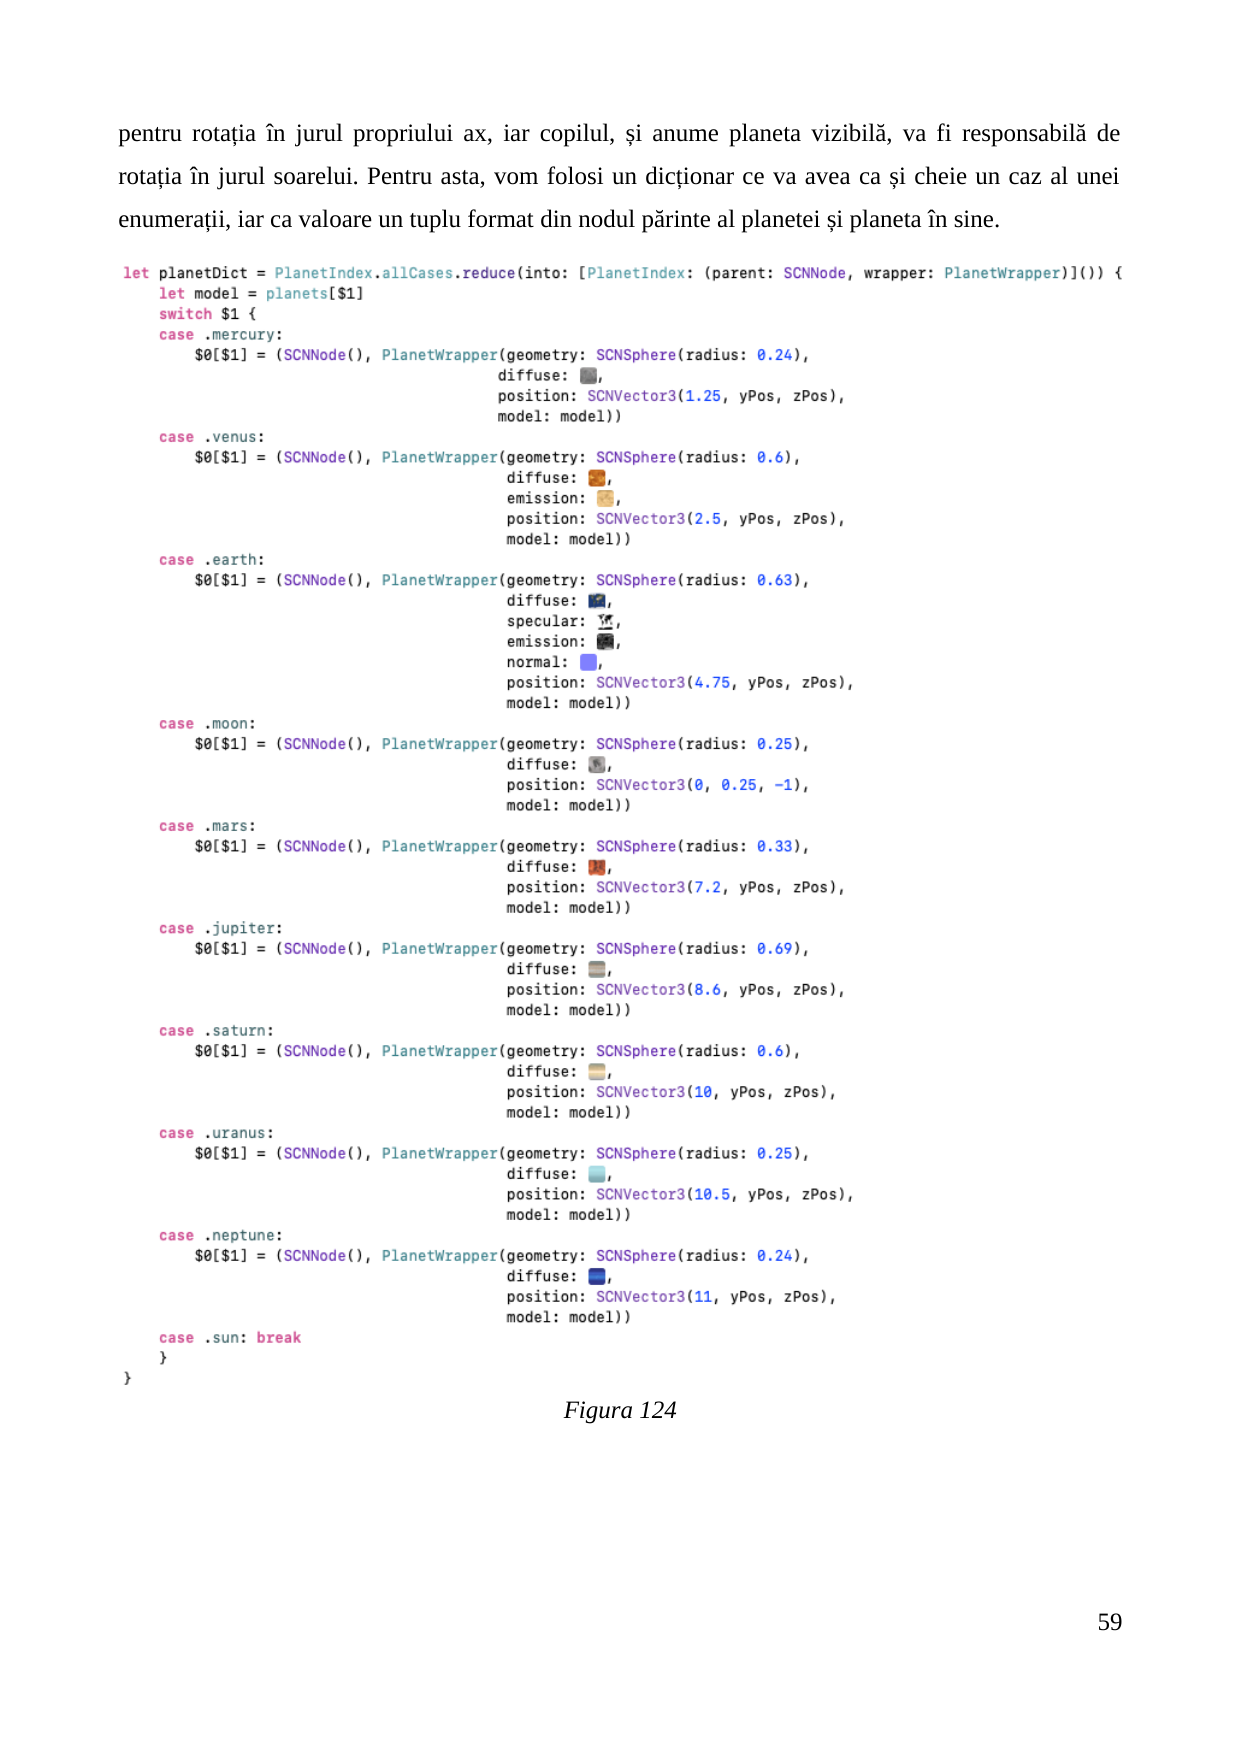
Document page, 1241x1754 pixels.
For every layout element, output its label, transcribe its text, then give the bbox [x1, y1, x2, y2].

text Figura 124 [118, 1391, 1122, 1424]
text pentru rotația în jurul propriului ax, iar copilul, și anume planeta vizibilă, va fi responsabilă de rotația în jurul soarelui. Pentru asta, vom folosi un dicționar ce va avea ca și cheie un caz al unei enumerații, iar ca valoare un tuplu format din nodul părinte al planetei și planeta în sine. [118, 118, 1122, 233]
picture [118, 266, 1123, 1391]
